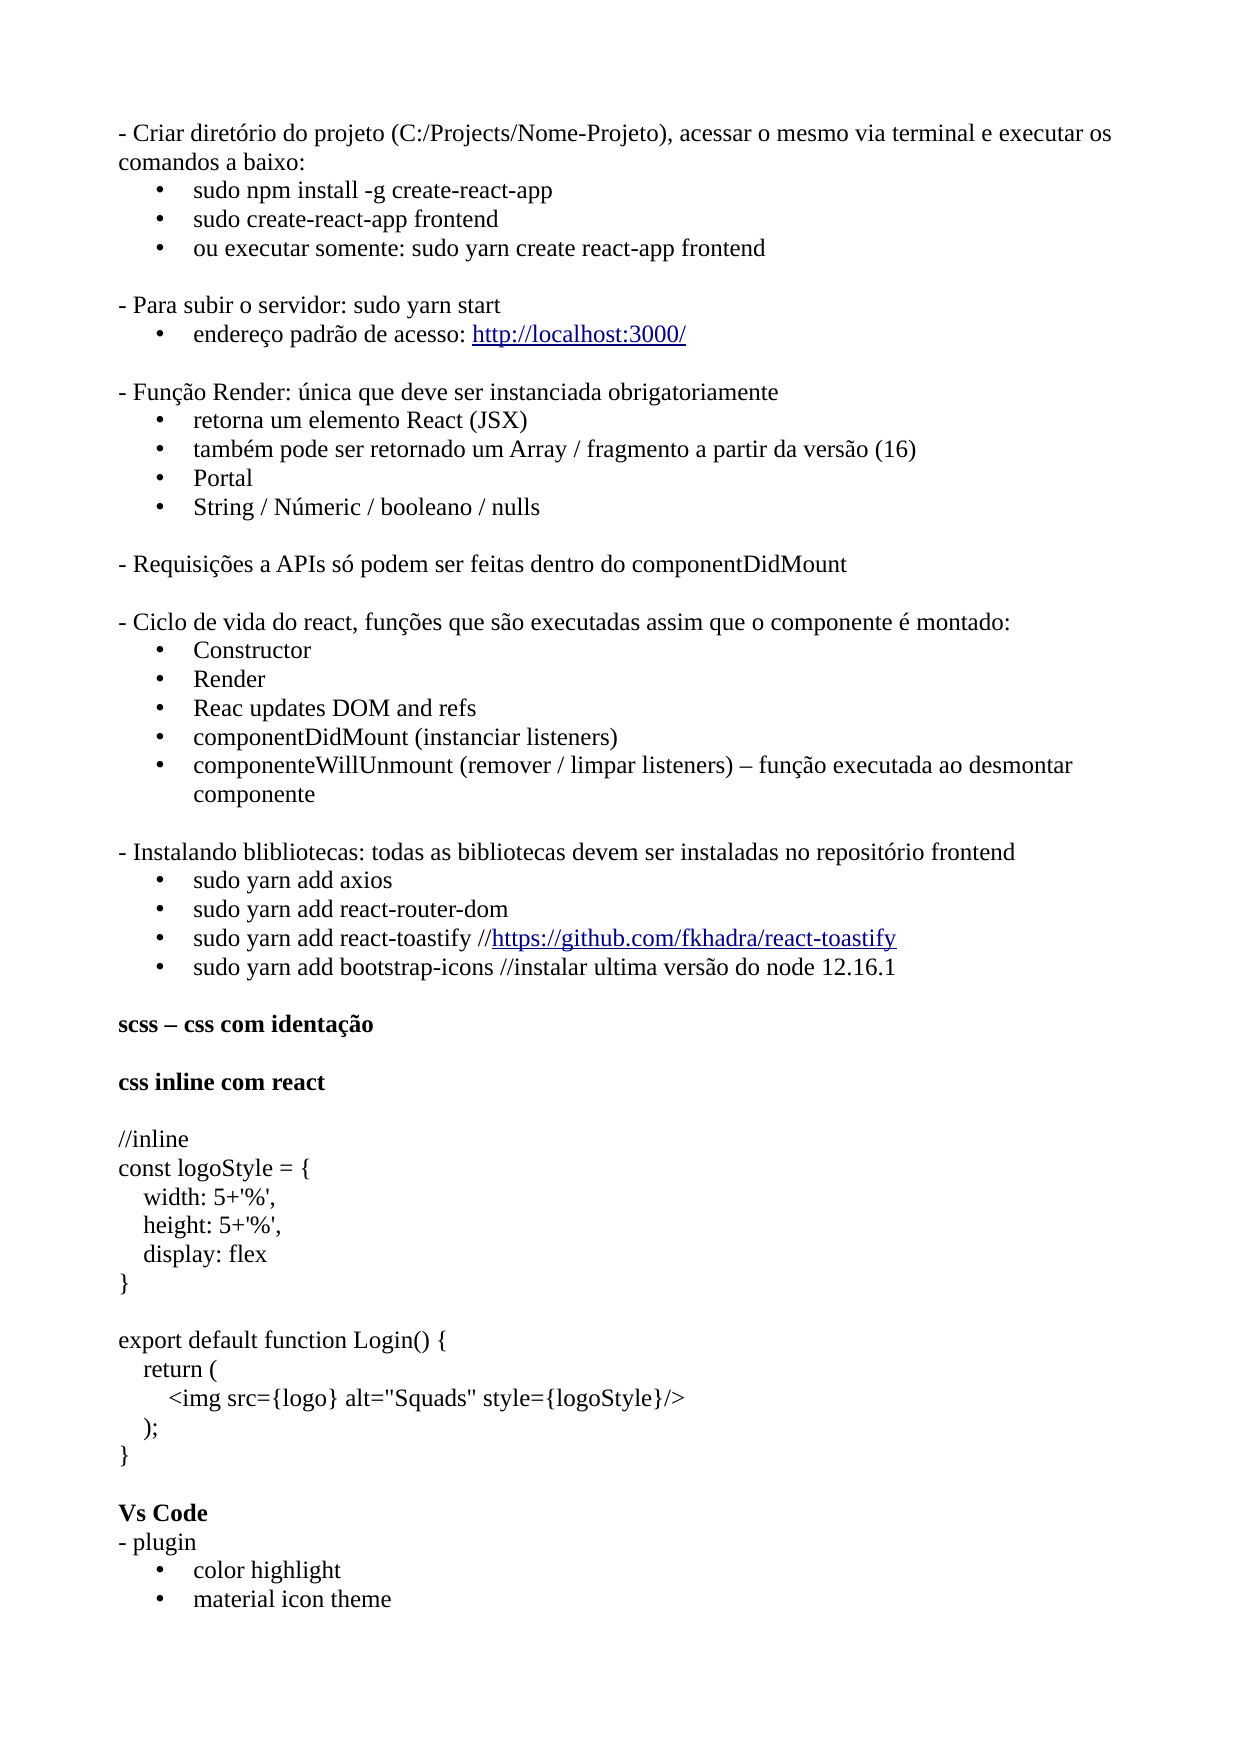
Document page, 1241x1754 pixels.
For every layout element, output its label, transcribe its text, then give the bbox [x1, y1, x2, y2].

list retorna um elemento React (JSX) [156, 406, 1122, 434]
list color highlight [156, 1556, 1122, 1584]
list material icon theme [156, 1584, 1122, 1613]
text - Criar diretório do projeto (C:/Projects/Nome-Projeto), acessar o mesmo via terminal e executar os comandos a baixo: [118, 118, 1122, 176]
text - plugin [118, 1527, 1122, 1556]
list String / Númeric / booleano / nulls [156, 492, 1122, 521]
list sudo yarn add bootstrap-icons //instalar ultima versão do node 12.16.1 [156, 952, 1122, 981]
text return ( [118, 1354, 1122, 1383]
text - Ciclo de vida do react, funções que são executadas assim que o componente é montado: [118, 607, 1122, 636]
list componenteWillUnmount (remover / limpar listeners) – função executada ao desmontar componente [156, 751, 1122, 808]
list Constructor [156, 636, 1122, 664]
text - Instalando blibliotecas: todas as bibliotecas devem ser instaladas no repositório frontend [118, 837, 1122, 866]
text - Requisições a APIs só podem ser feitas dentro do componentDidMount [118, 549, 1122, 578]
text height: 5+'%', [118, 1211, 1122, 1239]
text css inline com react [118, 1067, 1122, 1096]
list sudo yarn add react-router-dom [156, 894, 1122, 923]
list também pode ser retornado um Array / fragmento a partir da versão (16) [156, 434, 1122, 463]
list ou executar somente: sudo yarn create react-app frontend [156, 233, 1122, 262]
text - Para subir o servidor: sudo yarn start [118, 291, 1122, 319]
text display: flex [118, 1239, 1122, 1268]
text export default function Login() { [118, 1326, 1122, 1354]
list endereço padrão de acesso: http://localhost:3000/ [156, 319, 1122, 348]
list sudo create-react-app frontend [156, 204, 1122, 233]
text - Função Render: única que deve ser instanciada obrigatoriamente [118, 377, 1122, 406]
list Reac updates DOM and refs [156, 693, 1122, 722]
text ); [118, 1412, 1122, 1441]
list sudo yarn add axios [156, 866, 1122, 894]
text } [118, 1268, 1122, 1297]
list Render [156, 664, 1122, 693]
list componentDidMount (instanciar listeners) [156, 722, 1122, 751]
list sudo yarn add react-toastify //https://github.com/fkhadra/react-toastify [156, 923, 1122, 952]
list sudo npm install -g create-react-app [156, 176, 1122, 204]
list Portal [156, 463, 1122, 492]
text <img src={logo} alt="Squads" style={logoStyle}/> [118, 1383, 1122, 1412]
text Vs Code [118, 1498, 1122, 1527]
text scss – css com identação [118, 1009, 1122, 1038]
text const logoStyle = { [118, 1153, 1122, 1182]
text } [118, 1441, 1122, 1469]
text width: 5+'%', [118, 1182, 1122, 1211]
text //inline [118, 1124, 1122, 1153]
